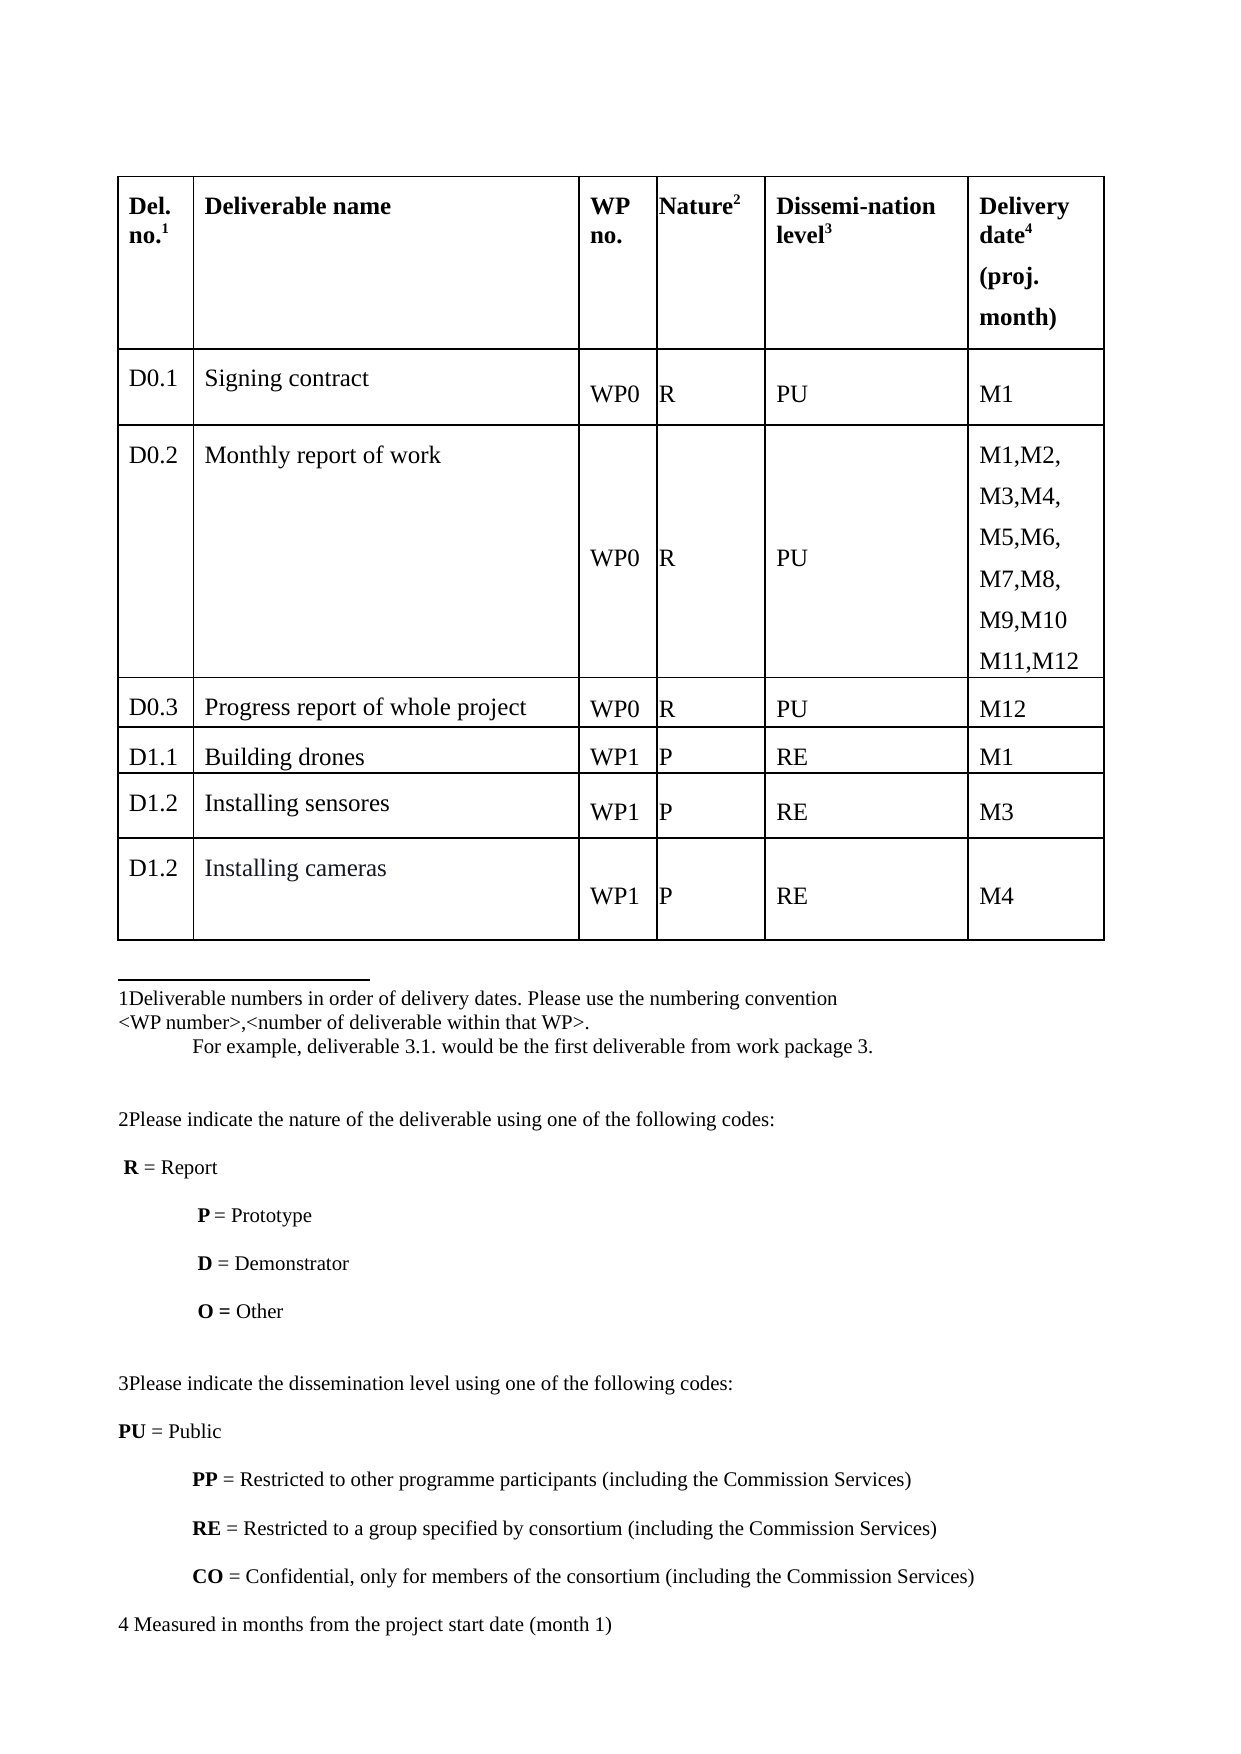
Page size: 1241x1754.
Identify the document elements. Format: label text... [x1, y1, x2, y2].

table_cell P [658, 839, 764, 939]
table_cell M1,M2, M3,M4, M5,M6, M7,M8, M9,M10 M11,M12 [969, 426, 1103, 677]
table_cell WP1 [580, 839, 656, 939]
table_cell P [658, 728, 764, 772]
table_header Delivery date (proj. month) [969, 177, 1103, 348]
table_cell Signing contract [194, 350, 578, 424]
table_cell M12 [969, 678, 1103, 726]
table_cell Progress report of whole project [194, 678, 578, 726]
table_cell R [658, 426, 764, 677]
table_cell M4 [969, 839, 1103, 939]
table_cell M3 [969, 774, 1103, 837]
table_cell Building drones [194, 728, 578, 772]
table_cell Monthly report of work [194, 426, 578, 677]
table_cell PU [766, 678, 967, 726]
table_header Del. no. [119, 177, 193, 348]
table_header Deliverable name [194, 177, 578, 348]
table_cell RE [766, 839, 967, 939]
table_cell RE [766, 728, 967, 772]
table_cell R [658, 350, 764, 424]
table_cell WP0 [580, 426, 656, 677]
table_cell PU [766, 426, 967, 677]
table_cell WP1 [580, 728, 656, 772]
table_cell RE [766, 774, 967, 837]
table_cell M1 [969, 350, 1103, 424]
table_cell PU [766, 350, 967, 424]
table_cell D0.1 [119, 350, 193, 424]
table_cell D0.3 [119, 678, 193, 726]
table_cell WP1 [580, 774, 656, 837]
table_cell D0.2 [119, 426, 193, 677]
table_cell P [658, 774, 764, 837]
table_cell D1.2 [119, 774, 193, 837]
table_cell Installing cameras [194, 839, 578, 939]
table_header WP no. [580, 177, 656, 348]
table_header Dissemi-nation level [766, 177, 967, 348]
table_cell R [658, 678, 764, 726]
table_cell WP0 [580, 350, 656, 424]
table_cell M1 [969, 728, 1103, 772]
table_header Nature [658, 177, 764, 348]
table_cell D1.1 [119, 728, 193, 772]
table_cell D1.2 [119, 839, 193, 939]
table_cell Installing sensores [194, 774, 578, 837]
table_cell WP0 [580, 678, 656, 726]
